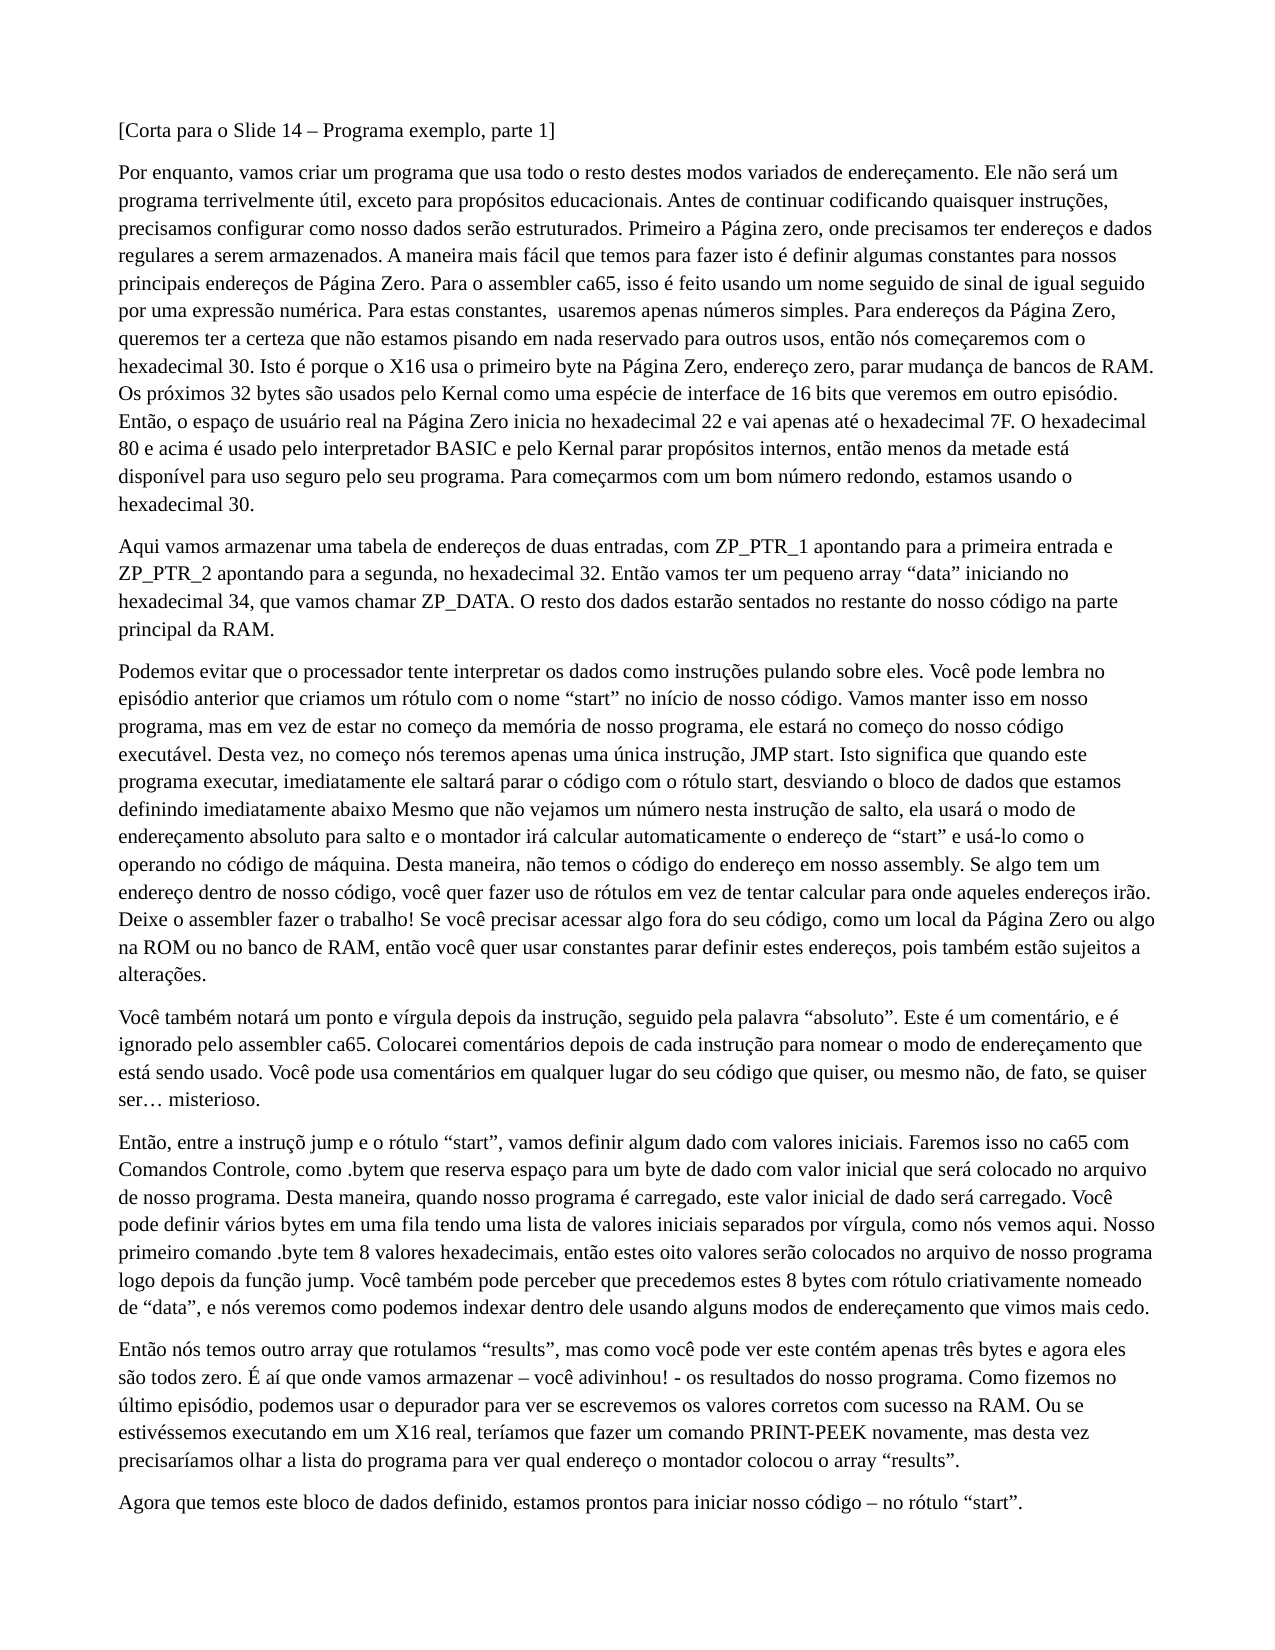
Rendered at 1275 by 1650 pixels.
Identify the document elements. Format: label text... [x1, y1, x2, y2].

text Você também notará um ponto e vírgula depois da instrução, seguido pela palavra “absoluto”. Este é um comentário, e é ignorado pelo assembler ca65. Colocarei comentários depois de cada instrução para nomear o modo de endereçamento que está sendo usado. Você pode usa comentários em qualquer lugar do seu código que quiser, ou mesmo não, de fato, se quiser ser… misterioso. [118, 1004, 1157, 1111]
text Agora que temos este bloco de dados definido, estamos prontos para iniciar nosso código – no rótulo “start”. [118, 1490, 1157, 1514]
text Por enquanto, vamos criar um programa que usa todo o resto destes modos variados de endereçamento. Ele não será um programa terrivelmente útil, exceto para propósitos educacionais. Antes de continuar codificando quaisquer instruções, precisamos configurar como nosso dados serão estruturados. Primeiro a Página zero, onde precisamos ter endereços e dados regulares a serem armazenados. A maneira mais fácil que temos para fazer isto é definir algumas constantes para nossos principais endereços de Página Zero. Para o assembler ca65, isso é feito usando um nome seguido de sinal de igual seguido por uma expressão numérica. Para estas constantes, usaremos apenas números simples. Para endereços da Página Zero, queremos ter a certeza que não estamos pisando em nada reservado para outros usos, então nós começaremos com o hexadecimal 30. Isto é porque o X16 usa o primeiro byte na Página Zero, endereço zero, parar mudança de bancos de RAM. Os próximos 32 bytes são usados pelo Kernal como uma espécie de interface de 16 bits que veremos em outro episódio. Então, o espaço de usuário real na Página Zero inicia no hexadecimal 22 e vai apenas até o hexadecimal 7F. O hexadecimal 80 e acima é usado pelo interpretador BASIC e pelo Kernal parar propósitos internos, então menos da metade está disponível para uso seguro pelo seu programa. Para começarmos com um bom número redondo, estamos usando o hexadecimal 30. [118, 160, 1157, 516]
text Então nós temos outro array que rotulamos “results”, mas como você pode ver este contém apenas três bytes e agora eles são todos zero. É aí que onde vamos armazenar – você adivinhou! - os resultados do nosso programa. Como fizemos no último episódio, podemos usar o depurador para ver se escrevemos os valores corretos com sucesso na RAM. Ou se estivéssemos executando em um X16 real, teríamos que fazer um comando PRINT-PEEK novamente, mas desta vez precisaríamos olhar a lista do programa para ver qual endereço o montador colocou o array “results”. [118, 1337, 1157, 1472]
text Então, entre a instruçõ jump e o rótulo “start”, vamos definir algum dado com valores iniciais. Faremos isso no ca65 com Comandos Controle, como .bytem que reserva espaço para um byte de dado com valor inicial que será colocado no arquivo de nosso programa. Desta maneira, quando nosso programa é carregado, este valor inicial de dado será carregado. Você pode definir vários bytes em uma fila tendo uma lista de valores iniciais separados por vírgula, como nós vemos aqui. Nosso primeiro comando .byte tem 8 valores hexadecimais, então estes oito valores serão colocados no arquivo de nosso programa logo depois da função jump. Você também pode perceber que precedemos estes 8 bytes com rótulo criativamente nomeado de “data”, e nós veremos como podemos indexar dentro dele usando alguns modos de endereçamento que vimos mais cedo. [118, 1129, 1157, 1319]
text Aqui vamos armazenar uma tabela de endereços de duas entradas, com ZP_PTR_1 apontando para a primeira entrada e ZP_PTR_2 apontando para a segunda, no hexadecimal 32. Então vamos ter um pequeno array “data” iniciando no hexadecimal 34, que vamos chamar ZP_DATA. O resto dos dados estarão sentados no restante do nosso código na parte principal da RAM. [118, 534, 1157, 641]
text Podemos evitar que o processador tente interpretar os dados como instruções pulando sobre eles. Você pode lembra no episódio anterior que criamos um rótulo com o nome “start” no início de nosso código. Vamos manter isso em nosso programa, mas em vez de estar no começo da memória de nosso programa, ele estará no começo do nosso código executável. Desta vez, no começo nós teremos apenas uma única instrução, JMP start. Isto significa que quando este programa executar, imediatamente ele saltará parar o código com o rótulo start, desviando o bloco de dados que estamos definindo imediatamente abaixo Mesmo que não vejamos um número nesta instrução de salto, ela usará o modo de endereçamento absoluto para salto e o montador irá calcular automaticamente o endereço de “start” e usá-lo como o operando no código de máquina. Desta maneira, não temos o código do endereço em nosso assembly. Se algo tem um endereço dentro de nosso código, você quer fazer uso de rótulos em vez de tentar calcular para onde aqueles endereços irão. Deixe o assembler fazer o trabalho! Se você precisar acessar algo fora do seu código, como um local da Página Zero ou algo na ROM ou no banco de RAM, então você quer usar constantes parar definir estes endereços, pois também estão sujeitos a alterações. [118, 659, 1157, 986]
text [Corta para o Slide 14 – Programa exemplo, parte 1] [118, 118, 1157, 142]
